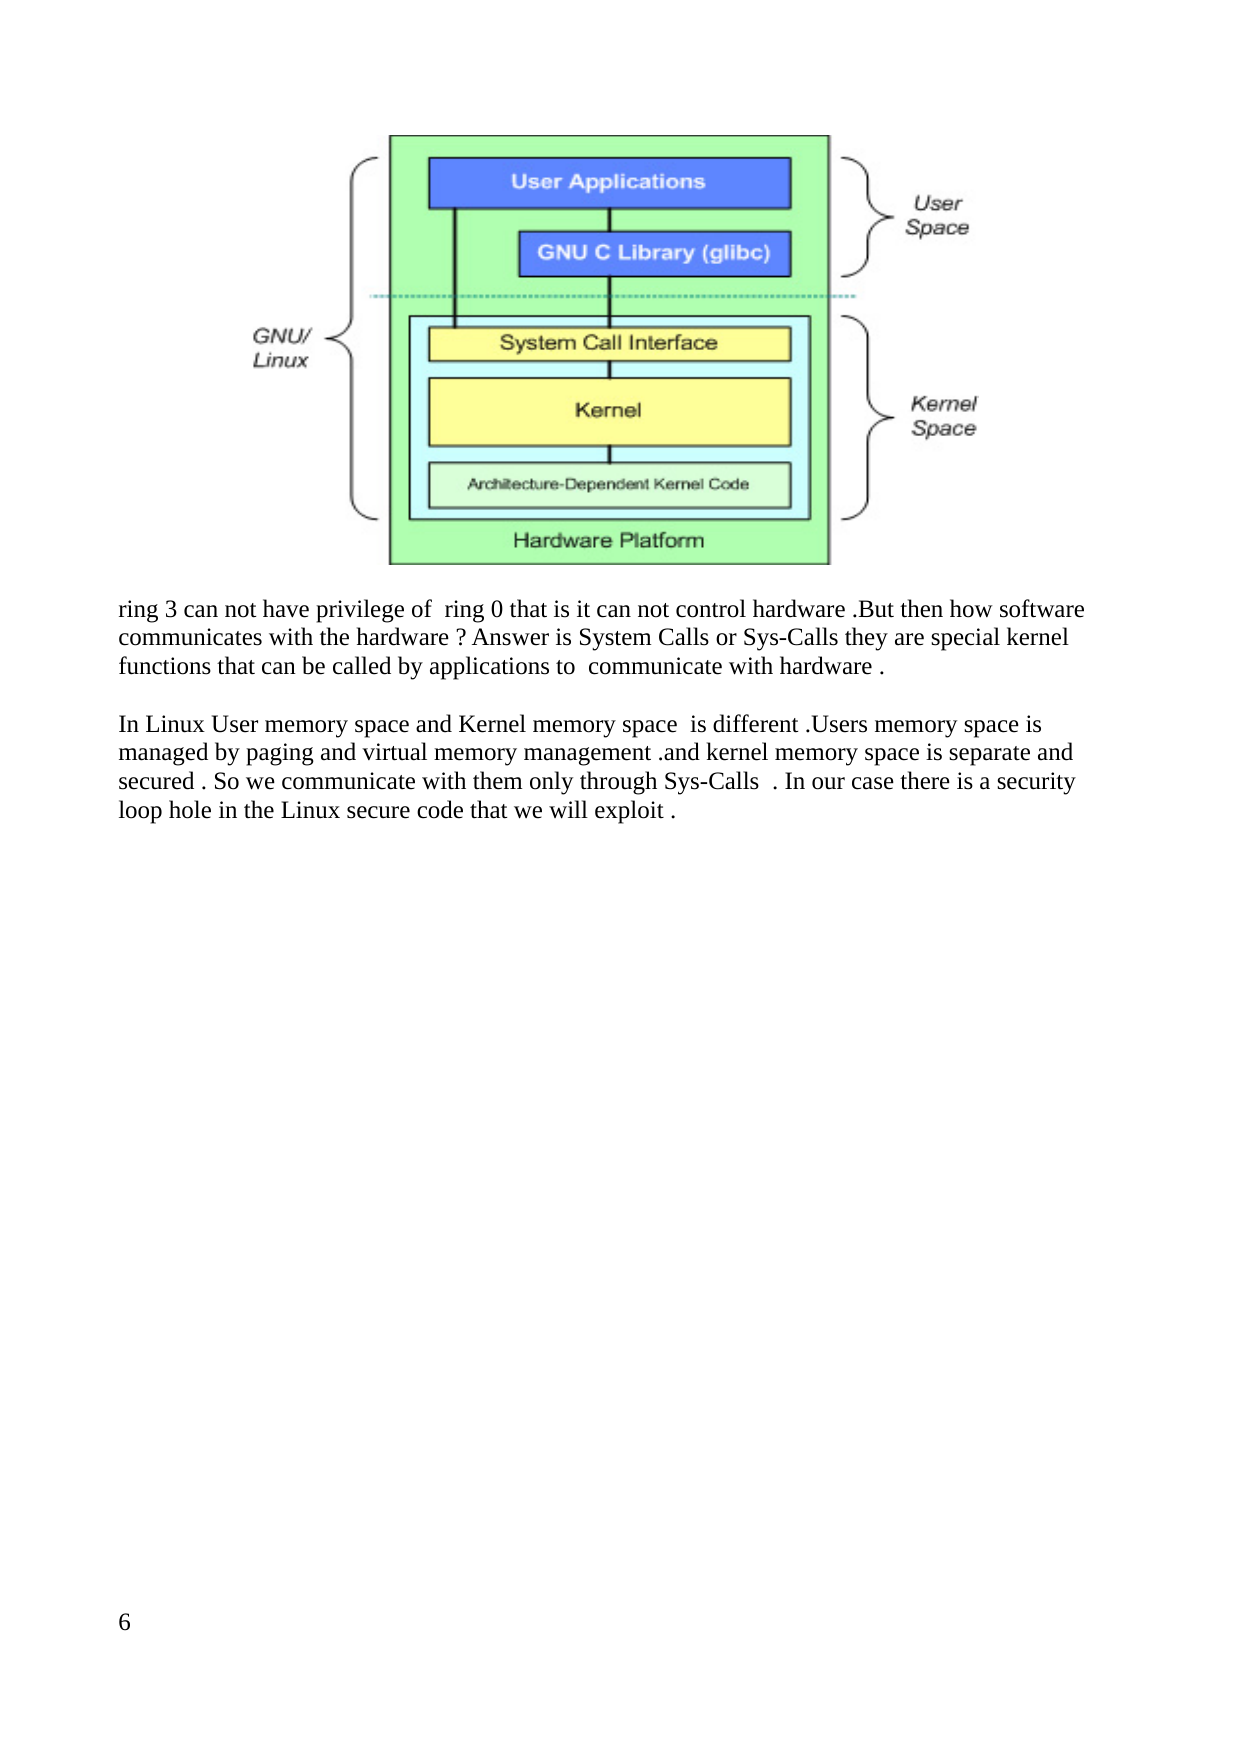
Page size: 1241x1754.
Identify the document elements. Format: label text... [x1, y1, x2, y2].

text ring 3 can not have privilege of ring 0 that is it can not control hardware .But then how software communicates with the hardware ? Answer is System Calls or Sys-Calls they are special kernel functions that can be called by applications to communicate with hardware . [118, 594, 1122, 680]
text In Linux User memory space and Kernel memory space is different .Users memory space is managed by paging and virtual memory management .and kernel memory space is separate and secured . So we communicate with them only through Sys-Calls . In our case there is a security loop hole in the Linux secure code that we will exploit . [118, 709, 1122, 824]
picture [252, 135, 979, 565]
